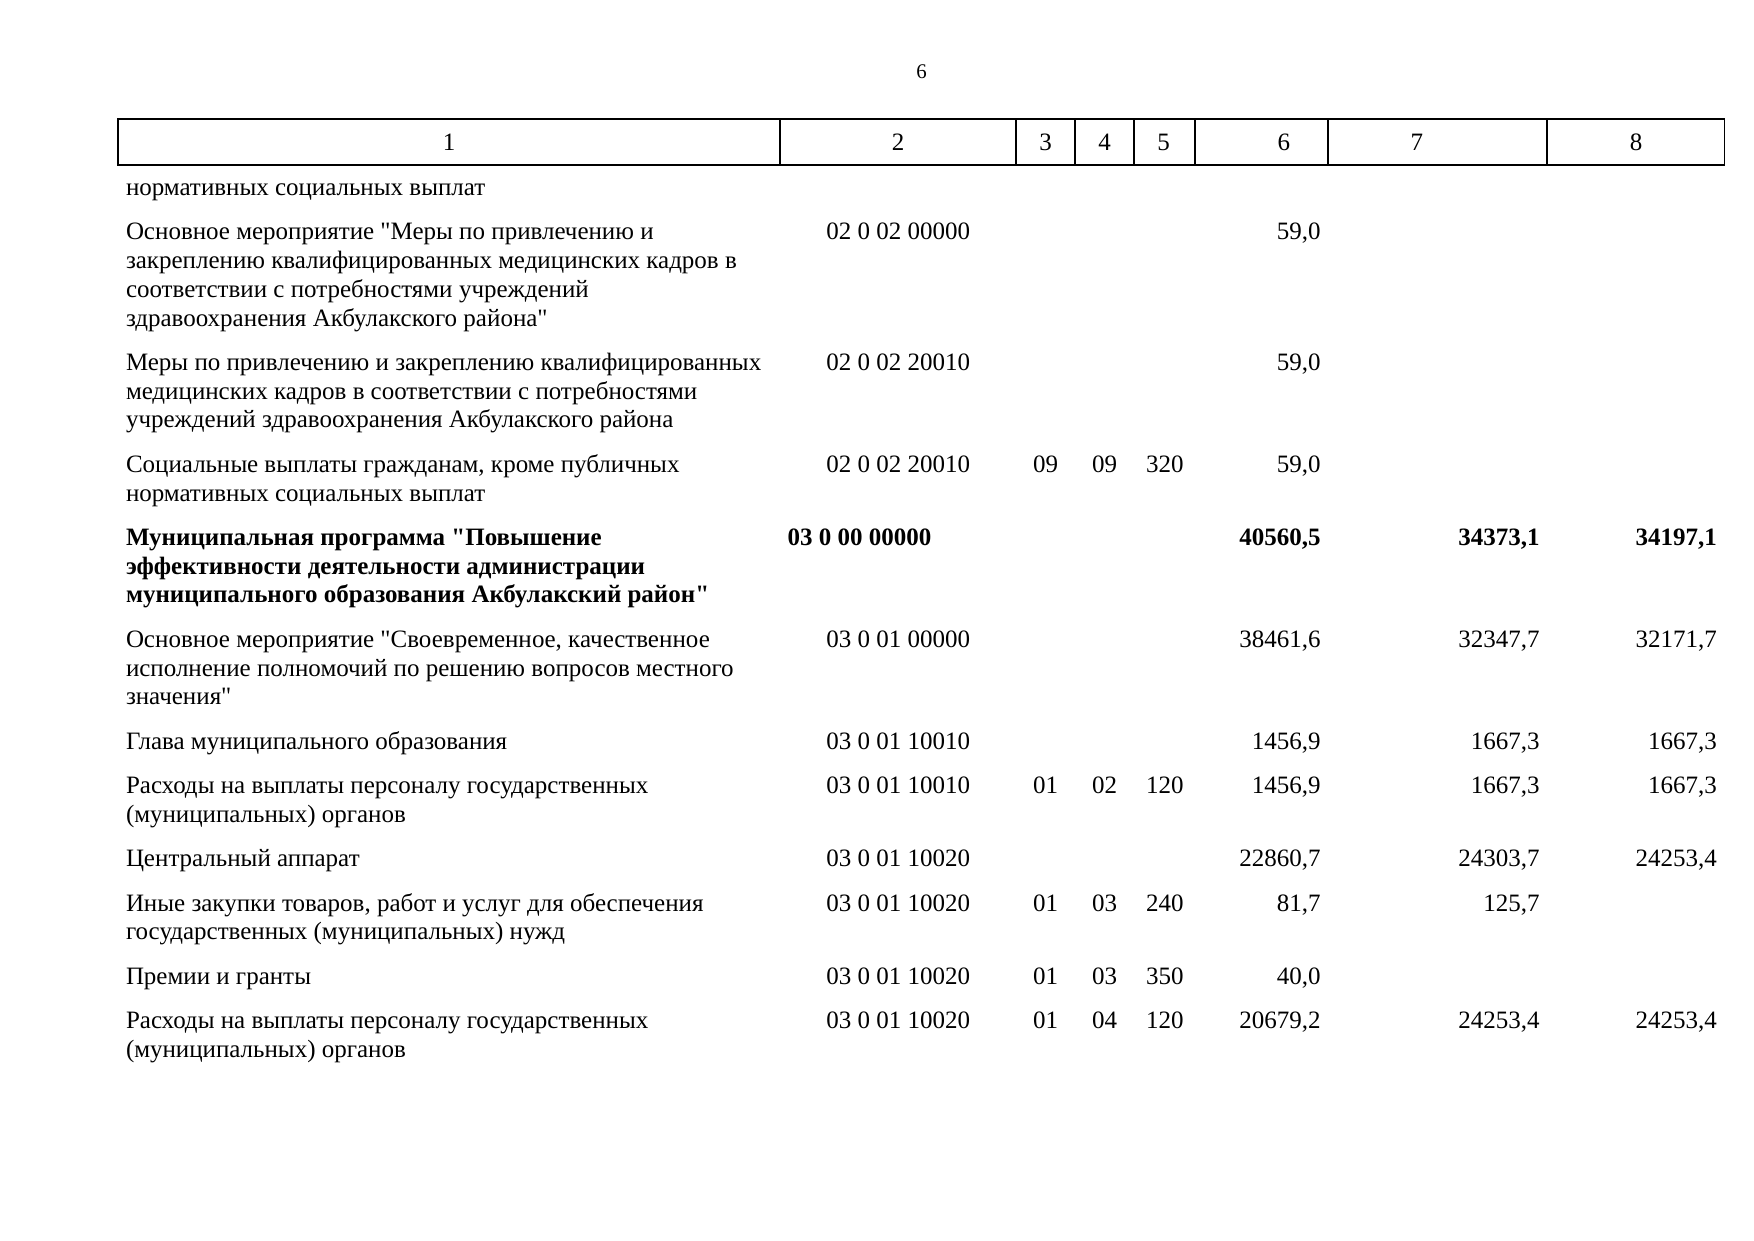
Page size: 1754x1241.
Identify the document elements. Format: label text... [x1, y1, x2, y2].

table_cell [1016, 616, 1075, 718]
table_cell 1667,3 [1328, 718, 1547, 762]
table_cell 350 [1134, 953, 1195, 997]
table_header 6 [1203, 128, 1327, 156]
table_cell [1547, 441, 1724, 514]
table_cell 01 [1016, 762, 1075, 835]
table_cell 34373,1 [1328, 514, 1547, 616]
table_cell 03 [1075, 953, 1134, 997]
table_cell [1016, 514, 1075, 616]
table_cell 20679,2 [1195, 997, 1328, 1070]
table_cell [1134, 514, 1195, 616]
table_cell 03 0 01 10010 [780, 718, 1016, 762]
table_cell [1016, 339, 1075, 441]
table_cell [1075, 718, 1134, 762]
table_cell [1328, 339, 1547, 441]
table_cell 24253,4 [1547, 997, 1724, 1070]
table_header 1 [126, 128, 772, 156]
table_cell 125,7 [1328, 880, 1547, 953]
table_cell 24303,7 [1328, 835, 1547, 880]
table_cell 03 0 01 00000 [780, 616, 1016, 718]
table_cell Меры по привлечению и закреплению квалифицированных медицинских кадров в соответствии с потребностями учреждений здравоохранения Акбулакского района [118, 339, 780, 441]
table_cell [1547, 166, 1724, 208]
table_header [781, 120, 1015, 164]
table_cell [780, 166, 1016, 208]
table_cell 01 [1016, 953, 1075, 997]
table_cell [1328, 953, 1547, 997]
table_cell 1456,9 [1195, 762, 1328, 835]
table_header [1135, 120, 1194, 164]
table_cell Иные закупки товаров, работ и услуг для обеспечения государственных (муниципальных) нужд [118, 880, 780, 953]
table_cell [1134, 718, 1195, 762]
table_cell 240 [1134, 880, 1195, 953]
table_header 4 [1083, 128, 1126, 156]
table_cell 40,0 [1195, 953, 1328, 997]
table_cell 02 0 02 20010 [780, 339, 1016, 441]
table_header 3 [1024, 128, 1067, 156]
table_cell Расходы на выплаты персоналу государственных (муниципальных) органов [118, 997, 780, 1070]
table_cell 02 0 02 00000 [780, 209, 1016, 339]
table_cell 59,0 [1195, 339, 1328, 441]
table_cell 32171,7 [1547, 616, 1724, 718]
table_cell [1134, 339, 1195, 441]
table_cell Центральный аппарат [118, 835, 780, 880]
table_cell Социальные выплаты гражданам, кроме публичных нормативных социальных выплат [118, 441, 780, 514]
table_cell Глава муниципального образования [118, 718, 780, 762]
table_cell [1195, 166, 1328, 208]
table_cell 01 [1016, 997, 1075, 1070]
table_cell 59,0 [1195, 441, 1328, 514]
table_cell 22860,7 [1195, 835, 1328, 880]
table_cell [1547, 880, 1724, 953]
table_cell 320 [1134, 441, 1195, 514]
table_cell [1328, 166, 1547, 208]
table_cell 24253,4 [1547, 835, 1724, 880]
table_cell Основное мероприятие "Своевременное, качественное исполнение полномочий по решению вопросов местного значения" [118, 616, 780, 718]
table_cell Основное мероприятие "Меры по привлечению и закреплению квалифицированных медицинских кадров в соответствии с потребностями учреждений здравоохранения Акбулакского района" [118, 209, 780, 339]
table_cell [1075, 166, 1134, 208]
table_cell [1075, 616, 1134, 718]
table_cell [1328, 209, 1547, 339]
table_cell [1016, 166, 1075, 208]
table_cell 01 [1016, 880, 1075, 953]
table_header [1329, 120, 1546, 164]
table_cell Муниципальная программа "Повышение эффективности деятельности администрации муниципального образования Акбулакский район" [118, 514, 780, 616]
table_cell 09 [1016, 441, 1075, 514]
table_cell 1456,9 [1195, 718, 1328, 762]
table_cell [1016, 718, 1075, 762]
table_cell 38461,6 [1195, 616, 1328, 718]
table_cell 03 0 01 10020 [780, 953, 1016, 997]
table_cell 120 [1134, 997, 1195, 1070]
table_cell нормативных социальных выплат [118, 166, 780, 208]
table_cell [1547, 339, 1724, 441]
table_header [1017, 120, 1074, 164]
table_header 5 [1142, 128, 1185, 156]
table_cell [1328, 441, 1547, 514]
table_cell Расходы на выплаты персоналу государственных (муниципальных) органов [118, 762, 780, 835]
table_cell 09 [1075, 441, 1134, 514]
table_cell [1075, 514, 1134, 616]
table_cell 03 0 01 10020 [780, 880, 1016, 953]
table_header 8 [1555, 128, 1716, 156]
table_header 7 [1336, 128, 1497, 156]
table_cell 03 0 01 10020 [780, 835, 1016, 880]
table_cell 1667,3 [1547, 718, 1724, 762]
table_cell 1667,3 [1328, 762, 1547, 835]
table_cell 02 [1075, 762, 1134, 835]
table_cell [1134, 166, 1195, 208]
table_cell [1547, 953, 1724, 997]
table_cell [1134, 209, 1195, 339]
table_cell 03 0 00 00000 [780, 514, 1016, 616]
table_cell [1075, 339, 1134, 441]
table_header [119, 120, 779, 164]
table_header [1076, 120, 1133, 164]
table_cell [1547, 209, 1724, 339]
table_cell [1075, 209, 1134, 339]
table_header [1548, 120, 1724, 164]
table_cell Премии и гранты [118, 953, 780, 997]
table_header [1196, 120, 1327, 164]
table_cell 04 [1075, 997, 1134, 1070]
table_cell [1075, 835, 1134, 880]
table_cell 03 [1075, 880, 1134, 953]
table_cell 03 0 01 10020 [780, 997, 1016, 1070]
table_cell 32347,7 [1328, 616, 1547, 718]
table_cell 24253,4 [1328, 997, 1547, 1070]
table_cell 03 0 01 10010 [780, 762, 1016, 835]
table_cell 02 0 02 20010 [780, 441, 1016, 514]
table_cell [1134, 616, 1195, 718]
table_cell 120 [1134, 762, 1195, 835]
table_cell [1134, 835, 1195, 880]
table_cell 40560,5 [1195, 514, 1328, 616]
table_cell 81,7 [1195, 880, 1328, 953]
table_cell 34197,1 [1547, 514, 1724, 616]
table_cell 1667,3 [1547, 762, 1724, 835]
table_cell [1016, 835, 1075, 880]
table_header 2 [788, 128, 1008, 156]
table_cell [1016, 209, 1075, 339]
table_cell 59,0 [1195, 209, 1328, 339]
